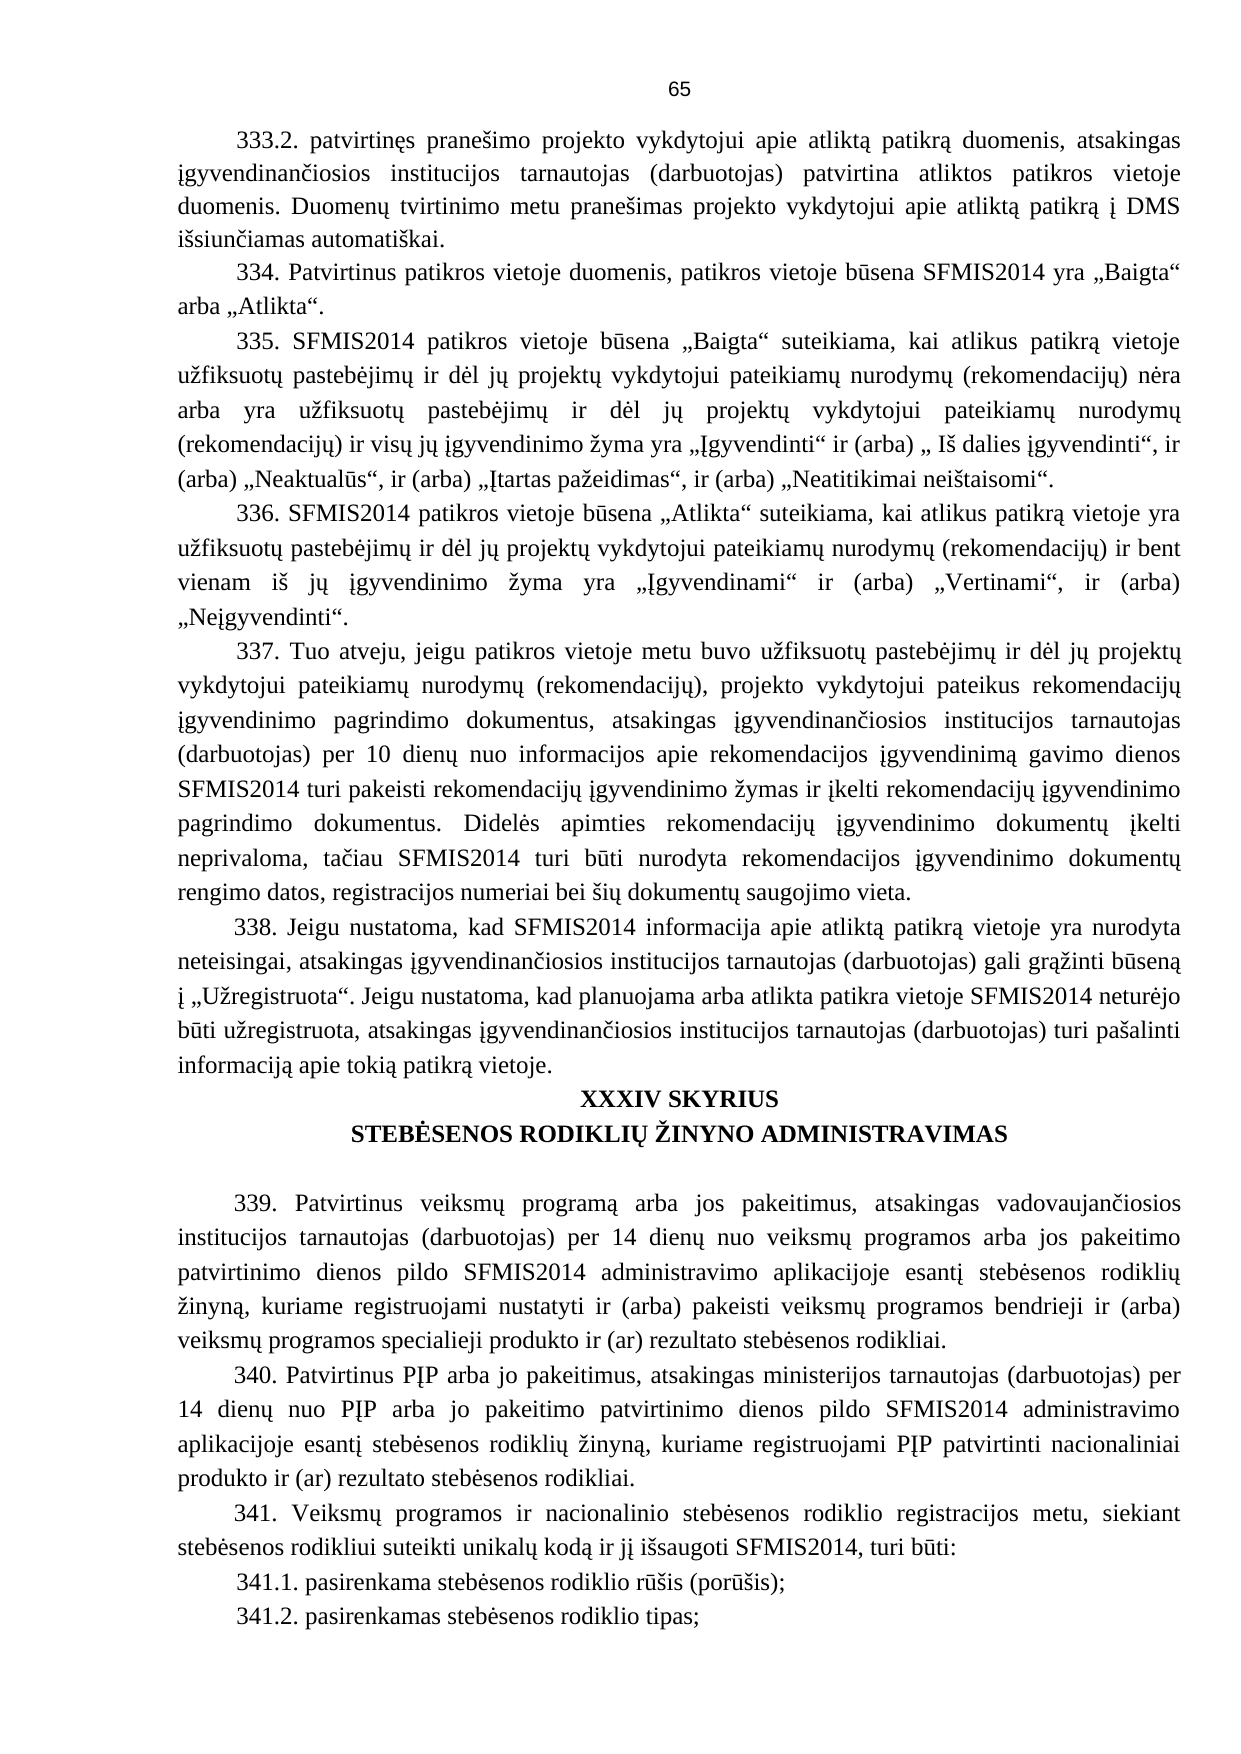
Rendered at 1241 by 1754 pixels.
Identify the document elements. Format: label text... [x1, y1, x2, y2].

text 334. Patvirtinus patikros vietoje duomenis, patikros vietoje būsena SFMIS2014 yra „Baigta“ arba „Atlikta“. [177, 257, 1181, 320]
text 341. Veiksmų programos ir nacionalinio stebėsenos rodiklio registracijos metu, siekiant stebėsenos rodikliui suteikti unikalų kodą ir jį išsaugoti SFMIS2014, turi būti: [177, 1498, 1181, 1561]
text 341.2. pasirenkamas stebėsenos rodiklio tipas; [177, 1601, 1181, 1630]
text 338. Jeigu nustatoma, kad SFMIS2014 informacija apie atliktą patikrą vietoje yra nurodyta neteisingai, atsakingas įgyvendinančiosios institucijos tarnautojas (darbuotojas) gali grąžinti būseną į „Užregistruota“. Jeigu nustatoma, kad planuojama arba atlikta patikra vietoje SFMIS2014 neturėjo būti užregistruota, atsakingas įgyvendinančiosios institucijos tarnautojas (darbuotojas) turi pašalinti informaciją apie tokią patikrą vietoje. [177, 912, 1181, 1078]
text 337. Tuo atveju, jeigu patikros vietoje metu buvo užfiksuotų pastebėjimų ir dėl jų projektų vykdytojui pateikiamų nurodymų (rekomendacijų), projekto vykdytojui pateikus rekomendacijų įgyvendinimo pagrindimo dokumentus, atsakingas įgyvendinančiosios institucijos tarnautojas (darbuotojas) per 10 dienų nuo informacijos apie rekomendacijos įgyvendinimą gavimo dienos SFMIS2014 turi pakeisti rekomendacijų įgyvendinimo žymas ir įkelti rekomendacijų įgyvendinimo pagrindimo dokumentus. Didelės apimties rekomendacijų įgyvendinimo dokumentų įkelti neprivaloma, tačiau SFMIS2014 turi būti nurodyta rekomendacijos įgyvendinimo dokumentų rengimo datos, registracijos numeriai bei šių dokumentų saugojimo vieta. [177, 636, 1181, 906]
text XXXIV SKYRIUS [177, 1084, 1181, 1113]
text 335. SFMIS2014 patikros vietoje būsena „Baigta“ suteikiama, kai atlikus patikrą vietoje užfiksuotų pastebėjimų ir dėl jų projektų vykdytojui pateikiamų nurodymų (rekomendacijų) nėra arba yra užfiksuotų pastebėjimų ir dėl jų projektų vykdytojui pateikiamų nurodymų (rekomendacijų) ir visų jų įgyvendinimo žyma yra „Įgyvendinti“ ir (arba) „ Iš dalies įgyvendinti“, ir (arba) „Neaktualūs“, ir (arba) „Įtartas pažeidimas“, ir (arba) „Neatitikimai neištaisomi“. [177, 326, 1181, 492]
text 340. Patvirtinus PĮP arba jo pakeitimus, atsakingas ministerijos tarnautojas (darbuotojas) per 14 dienų nuo PĮP arba jo pakeitimo patvirtinimo dienos pildo SFMIS2014 administravimo aplikacijoje esantį stebėsenos rodiklių žinyną, kuriame registruojami PĮP patvirtinti nacionaliniai produkto ir (ar) rezultato stebėsenos rodikliai. [177, 1360, 1181, 1492]
text 341.1. pasirenkama stebėsenos rodiklio rūšis (porūšis); [177, 1567, 1181, 1596]
text 339. Patvirtinus veiksmų programą arba jos pakeitimus, atsakingas vadovaujančiosios institucijos tarnautojas (darbuotojas) per 14 dienų nuo veiksmų programos arba jos pakeitimo patvirtinimo dienos pildo SFMIS2014 administravimo aplikacijoje esantį stebėsenos rodiklių žinyną, kuriame registruojami nustatyti ir (arba) pakeisti veiksmų programos bendrieji ir (arba) veiksmų programos specialieji produkto ir (ar) rezultato stebėsenos rodikliai. [177, 1188, 1181, 1354]
text 333.2. patvirtinęs pranešimo projekto vykdytojui apie atliktą patikrą duomenis, atsakingas įgyvendinančiosios institucijos tarnautojas (darbuotojas) patvirtina atliktos patikros vietoje duomenis. Duomenų tvirtinimo metu pranešimas projekto vykdytojui apie atliktą patikrą į DMS išsiunčiamas automatiškai. [177, 125, 1181, 252]
text 336. SFMIS2014 patikros vietoje būsena „Atlikta“ suteikiama, kai atlikus patikrą vietoje yra užfiksuotų pastebėjimų ir dėl jų projektų vykdytojui pateikiamų nurodymų (rekomendacijų) ir bent vienam iš jų įgyvendinimo žyma yra „Įgyvendinami“ ir (arba) „Vertinami“, ir (arba) „Neįgyvendinti“. [177, 498, 1181, 630]
text STEBĖSENOS RODIKLIŲ ŽINYNO ADMINISTRAVIMAS [177, 1119, 1181, 1147]
